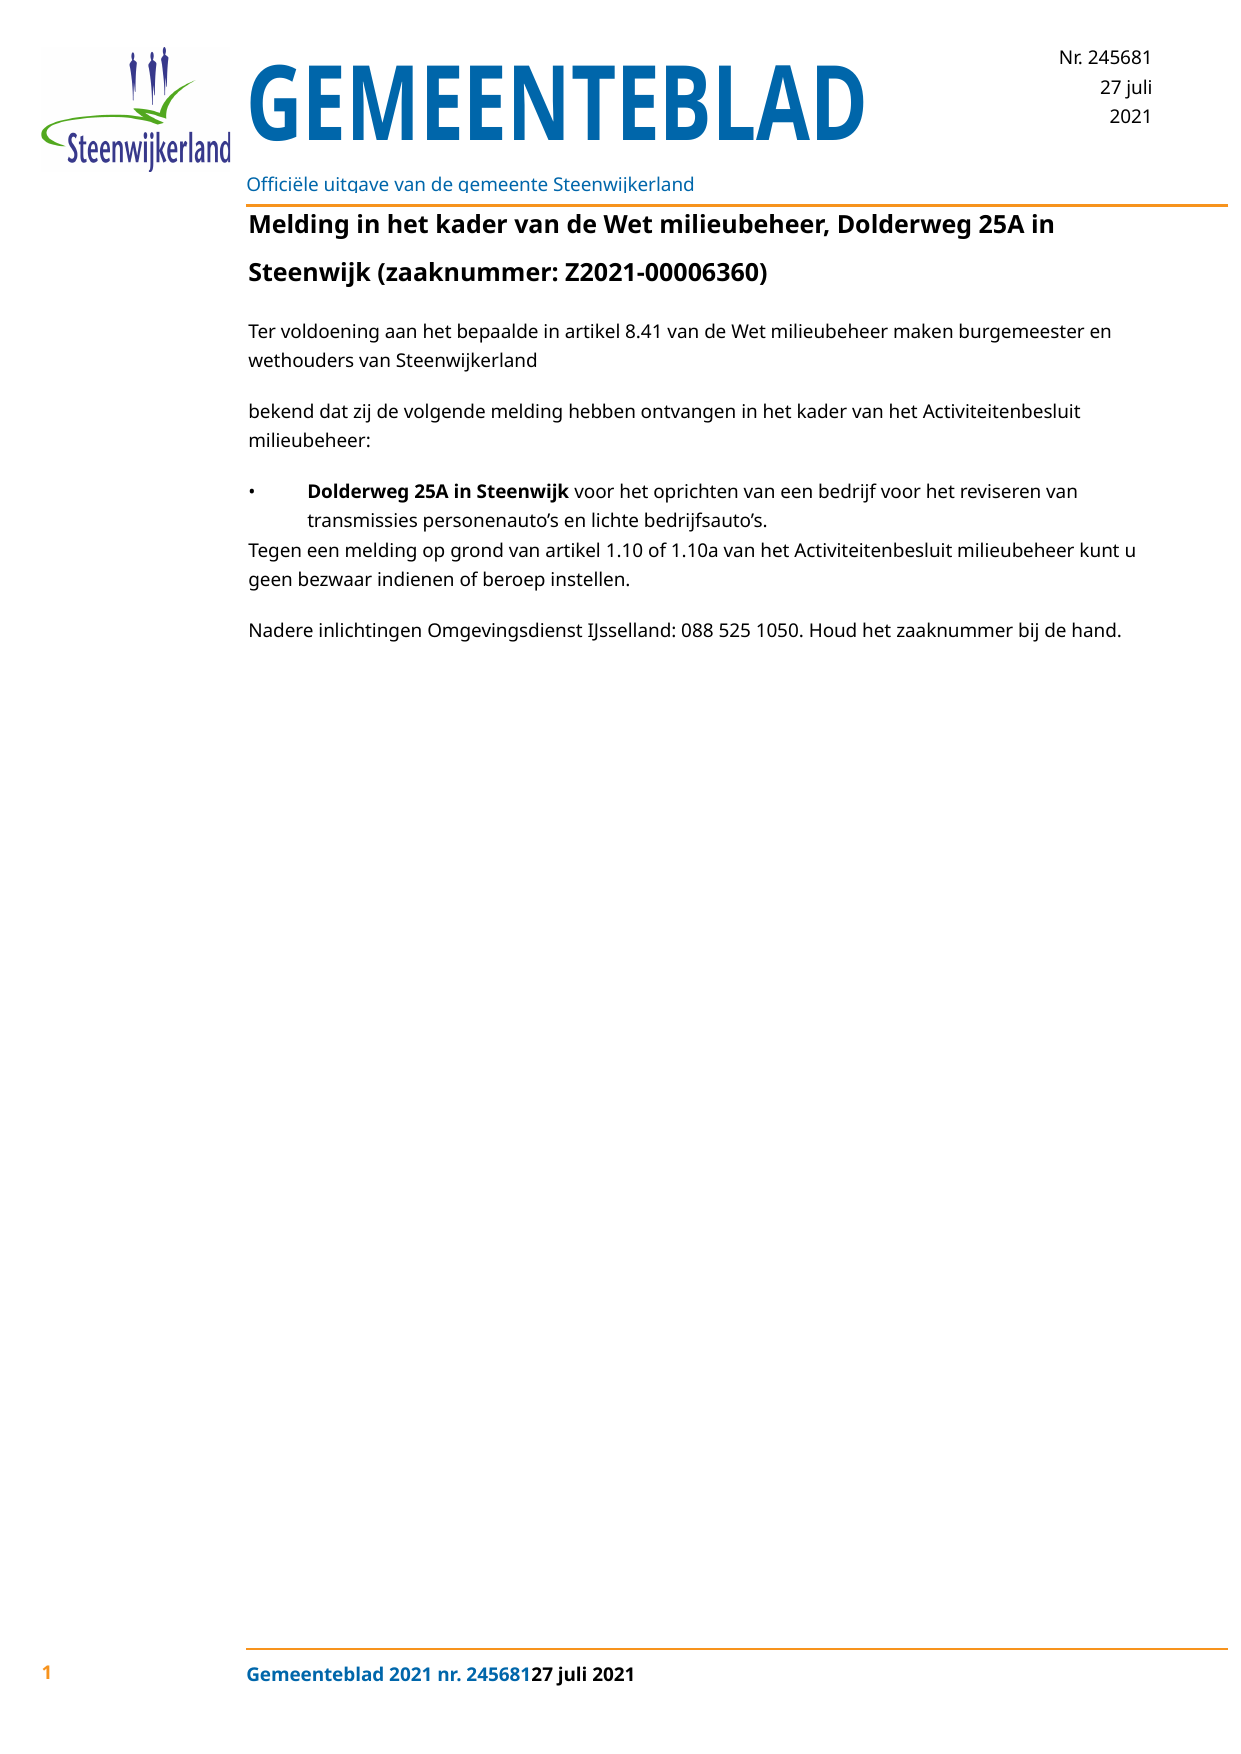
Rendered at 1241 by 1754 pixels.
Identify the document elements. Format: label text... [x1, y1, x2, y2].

picture [41, 47, 231, 172]
text Nadere inlichtingen Omgevingsdienst IJsselland: 088 525 1050. Houd het zaaknummer bij de hand. [248, 617, 1152, 643]
text bekend dat zij de volgende melding hebben ontvangen in het kader van het Activiteitenbesluit milieubeheer: [248, 398, 1152, 453]
text Melding in het kader van de Wet milieubeheer, Dolderweg 25A in Steenwijk (zaaknummer: Z2021-00006360) [248, 207, 1152, 288]
text Tegen een melding op grond van artikel 1.10 of 1.10a van het Activiteitenbesluit milieubeheer kunt u geen bezwaar indienen of beroep instellen. [248, 537, 1152, 592]
list Dolderweg 25A in Steenwijk voor het oprichten van een bedrijf voor het reviseren van transmissies personenauto’s en lichte bedrijfsauto’s. [248, 478, 1152, 533]
text Ter voldoening aan het bepaalde in artikel 8.41 van de Wet milieubeheer maken burgemeester en wethouders van Steenwijkerland [248, 318, 1152, 373]
